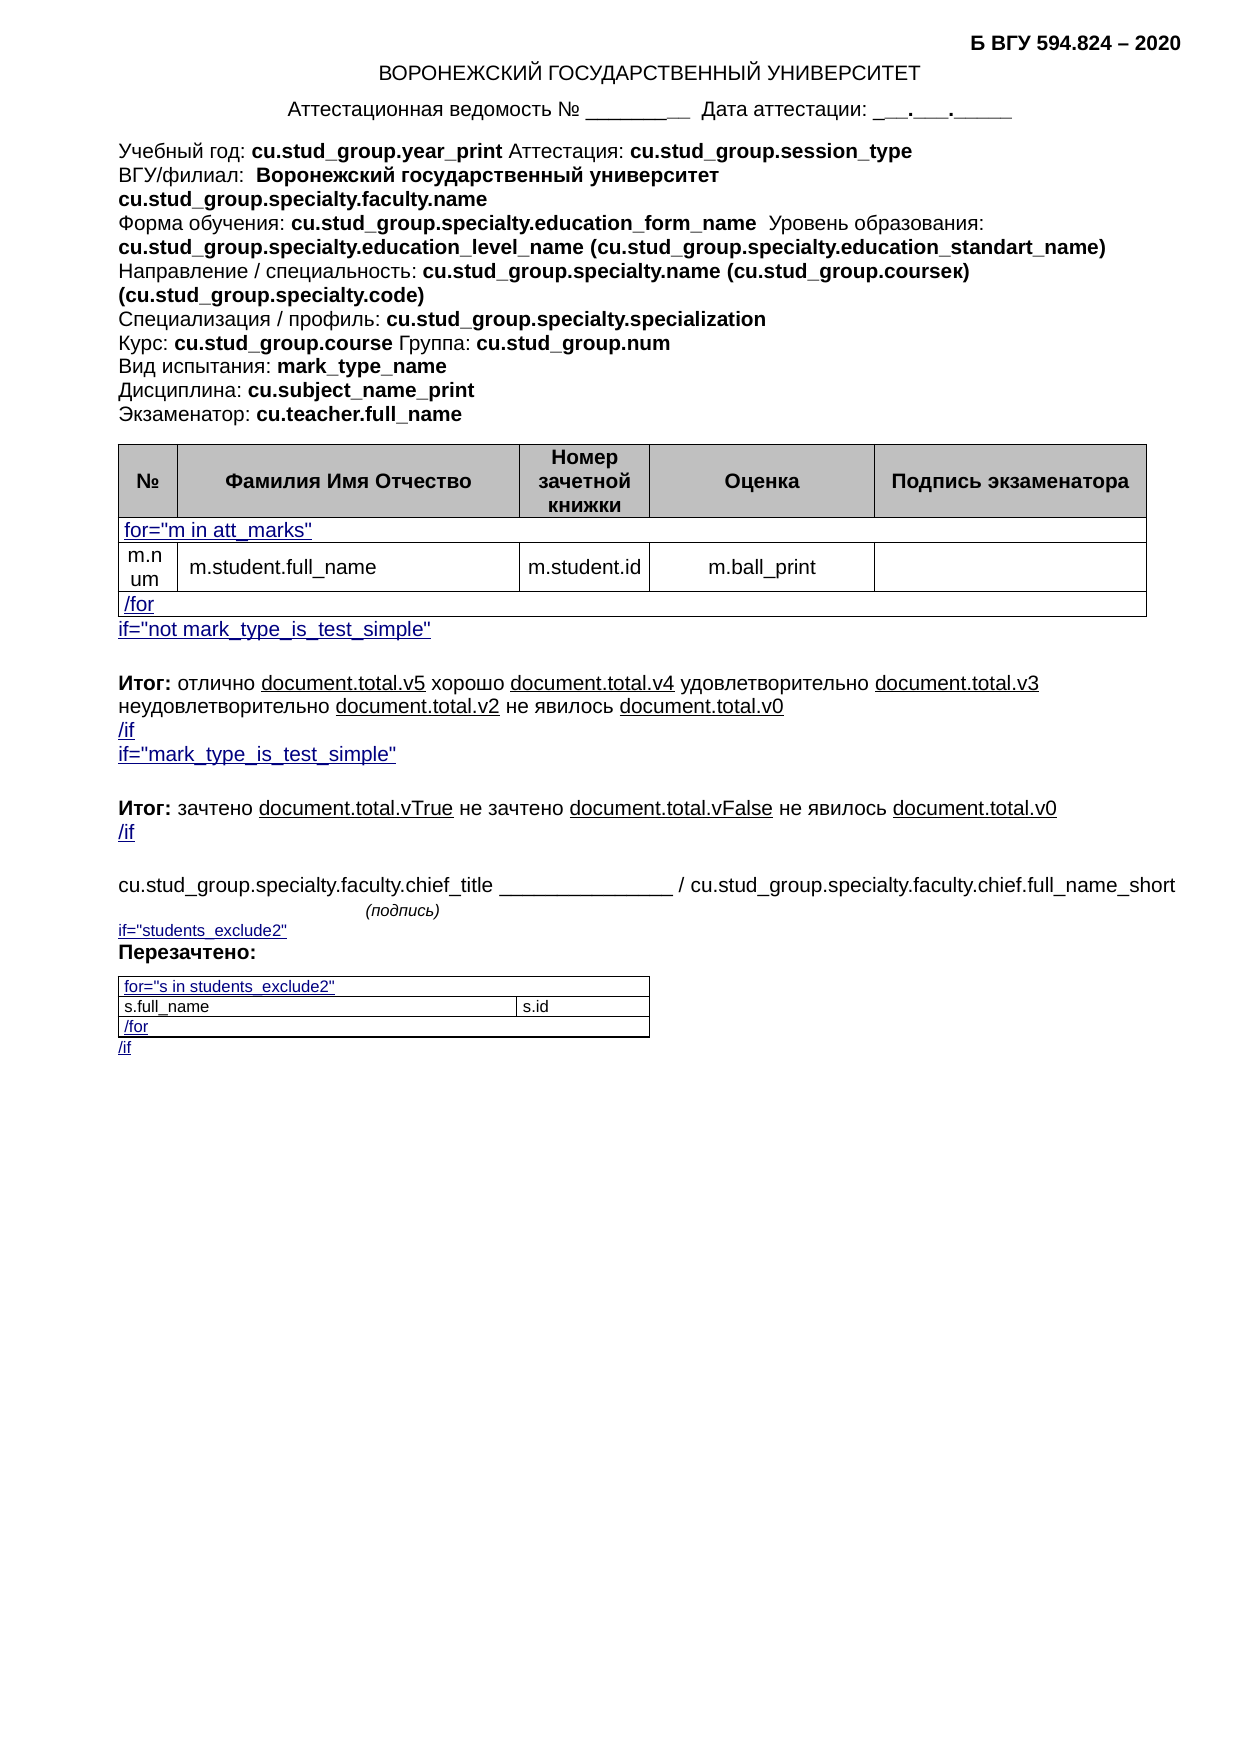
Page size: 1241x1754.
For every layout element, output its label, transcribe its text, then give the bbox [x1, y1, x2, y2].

text Итог: зачтено document.total.vTrue не зачтено document.total.vFalse не явилось document.total.v0 [118, 796, 1181, 819]
text (подпись) [192, 897, 1181, 921]
text if="mark_type_is_test_simple" [118, 742, 1175, 766]
table_header Оценка [650, 445, 874, 517]
table_cell s.id [517, 997, 649, 1016]
text Учебный год: cu.stud_group.year_print Аттестация: cu.stud_group.session_type [118, 139, 1181, 163]
table_cell s.full_name [119, 997, 516, 1016]
table_cell m.num [119, 543, 177, 591]
table_cell m.student.id [520, 543, 649, 591]
text Вид испытания: mark_type_name [118, 354, 1181, 378]
table_cell [875, 543, 1146, 591]
table_cell /for [119, 1017, 649, 1036]
table_cell for="m in att_marks" [119, 518, 1146, 542]
text ВГУ/филиал: Воронежский государственный университет [118, 163, 1181, 187]
table_cell m.student.full_name [178, 543, 519, 591]
text /if [118, 718, 1175, 742]
text Направление / специальность: cu.stud_group.specialty.name (cu.stud_group.courseк) (cu.stud_group.specialty.code) [118, 258, 1181, 306]
table_header Номер зачетной книжки [520, 445, 649, 517]
text Дисциплина: cu.subject_name_print [118, 378, 1181, 402]
text Курс: cu.stud_group.course Группа: cu.stud_group.num [118, 330, 1181, 354]
text cu.stud_group.specialty.faculty.name [118, 187, 1181, 211]
text Перезачтено: [118, 940, 1181, 964]
text Форма обучения: cu.stud_group.specialty.education_form_name Уровень образования: cu.stud_group.specialty.education_level_name (cu.stud_group.specialty.education_standart_name) [118, 211, 1181, 258]
table_header Подпись экзаменатора [875, 445, 1146, 517]
text cu.stud_group.specialty.faculty.chief_title _______________ / cu.stud_group.specialty.faculty.chief.full_name_short [118, 873, 1181, 897]
text if="not mark_type_is_test_simple" [118, 617, 1175, 641]
table_header № [119, 445, 177, 517]
table_cell /for [119, 592, 1146, 616]
text if="students_exclude2" [118, 921, 1181, 940]
table_header for="s in students_exclude2" [119, 977, 649, 996]
text Аттестационная ведомость № _________ Дата аттестации: ___.___._____ [118, 97, 1181, 121]
text /if [118, 819, 1175, 843]
text /if [118, 1037, 1181, 1057]
text Итог: отлично document.total.v5 хорошо document.total.v4 удовлетворительно document.total.v3 неудовлетворительно document.total.v2 не явилось document.total.v0 [118, 670, 1181, 718]
text Экзаменатор: cu.teacher.full_name [118, 402, 1181, 426]
text Специализация / профиль: cu.stud_group.specialty.specialization [118, 306, 1181, 330]
table_header Фамилия Имя Отчество [178, 445, 519, 517]
text ВОРОНЕЖСКИЙ ГОСУДАРСТВЕННЫЙ УНИВЕРСИТЕТ [118, 61, 1181, 85]
table_cell m.ball_print [650, 543, 874, 591]
